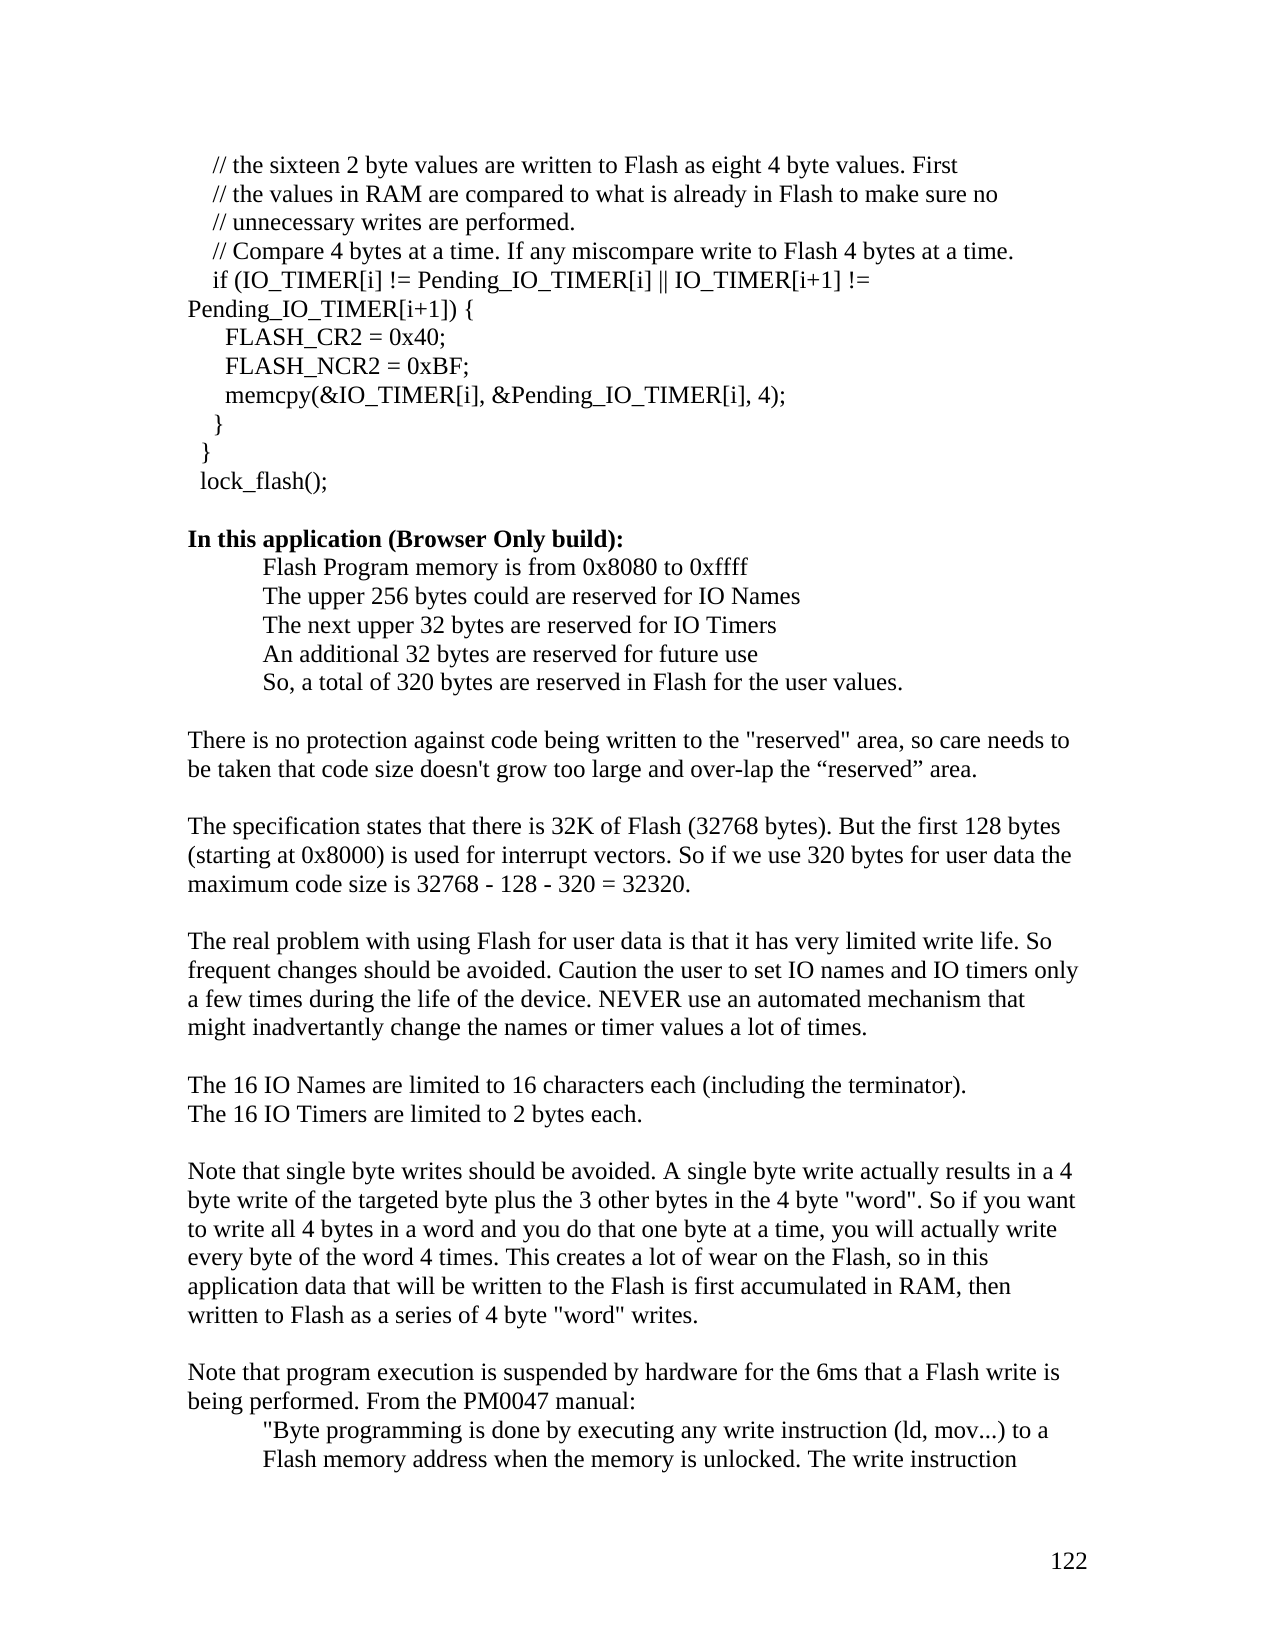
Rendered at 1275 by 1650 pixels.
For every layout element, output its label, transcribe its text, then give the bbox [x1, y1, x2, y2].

text memcpy(&IO_TIMER[i], &Pending_IO_TIMER[i], 4); [187, 380, 1087, 409]
text // the values in RAM are compared to what is already in Flash to make sure no [187, 179, 1087, 207]
text Note that program execution is suspended by hardware for the 6ms that a Flash write is being performed. From the PM0047 manual: [187, 1357, 1087, 1415]
text // Compare 4 bytes at a time. If any miscompare write to Flash 4 bytes at a time. [187, 236, 1087, 265]
text The next upper 32 bytes are reserved for IO Timers [262, 610, 1087, 639]
text The upper 256 bytes could are reserved for IO Names [262, 581, 1087, 610]
text Flash Program memory is from 0x8080 to 0xffff [262, 552, 1087, 581]
text if (IO_TIMER[i] != Pending_IO_TIMER[i] || IO_TIMER[i+1] != Pending_IO_TIMER[i+1]) { [187, 265, 1087, 322]
text lock_flash(); [187, 466, 1087, 495]
text "Byte programming is done by executing any write instruction (ld, mov...) to a Flash memory address when the memory is unlocked. The write instruction [262, 1415, 1087, 1472]
text // unnecessary writes are performed. [187, 207, 1087, 236]
text The 16 IO Names are limited to 16 characters each (including the terminator). [187, 1070, 1087, 1099]
text The real problem with using Flash for user data is that it has very limited write life. So frequent changes should be avoided. Caution the user to set IO names and IO timers only a few times during the life of the device. NEVER use an automated mechanism that might inadvertantly change the names or timer values a lot of times. [187, 926, 1087, 1041]
text There is no protection against code being written to the "reserved" area, so care needs to be taken that code size doesn't grow too large and over-lap the “reserved” area. [187, 725, 1087, 782]
text An additional 32 bytes are reserved for future use [262, 639, 1087, 667]
text FLASH_NCR2 = 0xBF; [187, 351, 1087, 380]
text Note that single byte writes should be avoided. A single byte write actually results in a 4 byte write of the targeted byte plus the 3 other bytes in the 4 byte "word". So if you want to write all 4 bytes in a word and you do that one byte at a time, you will actually write every byte of the word 4 times. This creates a lot of wear on the Flash, so in this application data that will be written to the Flash is first accumulated in RAM, then written to Flash as a series of 4 byte "word" writes. [187, 1156, 1087, 1329]
text So, a total of 320 bytes are reserved in Flash for the user values. [262, 667, 1087, 696]
text } [187, 437, 1087, 466]
text // the sixteen 2 byte values are written to Flash as eight 4 byte values. First [187, 150, 1087, 179]
text The specification states that there is 32K of Flash (32768 bytes). But the first 128 bytes (starting at 0x8000) is used for interrupt vectors. So if we use 320 bytes for user data the maximum code size is 32768 - 128 - 320 = 32320. [187, 811, 1087, 897]
text FLASH_CR2 = 0x40; [187, 322, 1087, 351]
text The 16 IO Timers are limited to 2 bytes each. [187, 1099, 1087, 1127]
text } [187, 409, 1087, 437]
text In this application (Browser Only build): [187, 524, 1087, 552]
